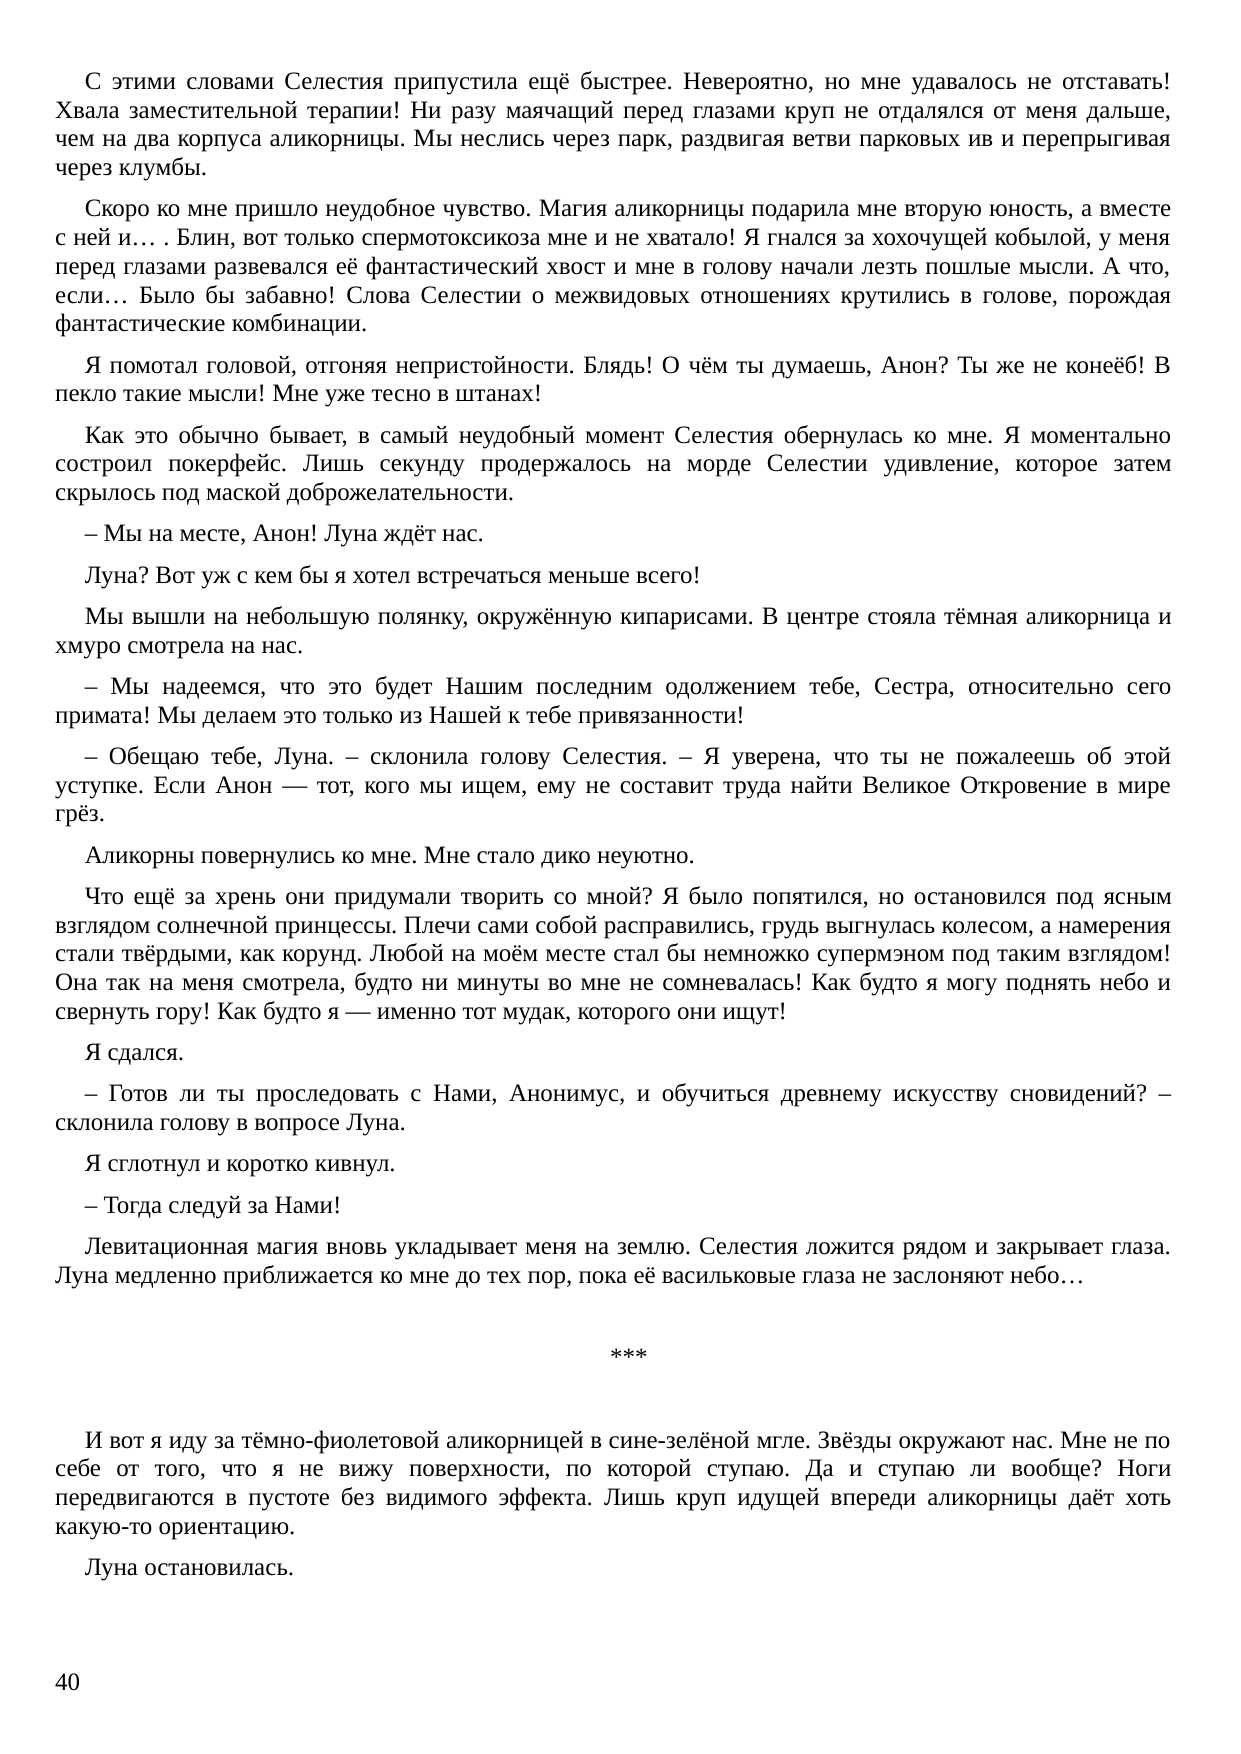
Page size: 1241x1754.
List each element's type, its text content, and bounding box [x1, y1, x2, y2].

text – Тогда следуй за Нами! [55, 1190, 1173, 1218]
text – Обещаю тебе, Луна. – склонила голову Селестия. – Я уверена, что ты не пожалеешь об этой уступке. Если Анон — тот, кого мы ищем, ему не составит труда найти Великое Откровение в мире грёз. [55, 741, 1173, 827]
text – Готов ли ты проследовать с Нами, Анонимус, и обучиться древнему искусству сновидений? – склонила голову в вопросе Луна. [55, 1078, 1173, 1136]
text Мы вышли на небольшую полянку, окружённую кипарисами. В центре стояла тёмная аликорница и хмуро смотрела на нас. [55, 601, 1173, 658]
text Я сглотнул и коротко кивнул. [55, 1148, 1173, 1177]
text – Мы надеемся, что это будет Нашим последним одолжением тебе, Сестра, относительно сего примата! Мы делаем это только из Нашей к тебе привязанности! [55, 671, 1173, 728]
text С этими словами Селестия припустила ещё быстрее. Невероятно, но мне удавалось не отставать! Хвала заместительной терапии! Ни разу маячащий перед глазами круп не отдалялся от меня дальше, чем на два корпуса аликорницы. Мы неслись через парк, раздвигая ветви парковых ив и перепрыгивая через клумбы. [55, 66, 1173, 181]
text Аликорны повернулись ко мне. Мне стало дико неуютно. [55, 840, 1173, 868]
text Я помотал головой, отгоняя непристойности. Блядь! О чём ты думаешь, Анон? Ты же не конеёб! В пекло такие мысли! Мне уже тесно в штанах! [55, 350, 1173, 407]
text Луна остановилась. [55, 1552, 1173, 1581]
text Левитационная магия вновь укладывает меня на землю. Селестия ложится рядом и закрывает глаза. Луна медленно приближается ко мне до тех пор, пока её васильковые глаза не заслоняют небо… [55, 1231, 1173, 1288]
text Я сдался. [55, 1037, 1173, 1066]
text *** [55, 1342, 1173, 1371]
text И вот я иду за тёмно-фиолетовой аликорницей в сине-зелёной мгле. Звёзды окружают нас. Мне не по себе от того, что я не вижу поверхности, по которой ступаю. Да и ступаю ли вообще? Ноги передвигаются в пустоте без видимого эффекта. Лишь круп идущей впереди аликорницы даёт хоть какую-то ориентацию. [55, 1425, 1173, 1540]
text Луна? Вот уж с кем бы я хотел встречаться меньше всего! [55, 560, 1173, 588]
text Что ещё за хрень они придумали творить со мной? Я было попятился, но остановился под ясным взглядом солнечной принцессы. Плечи сами собой расправились, грудь выгнулась колесом, а намерения стали твёрдыми, как корунд. Любой на моём месте стал бы немножко супермэном под таким взглядом! Она так на меня смотрела, будто ни минуты во мне не сомневалась! Как будто я могу поднять небо и свернуть гору! Как будто я — именно тот мудак, которого они ищут! [55, 881, 1173, 1025]
text Как это обычно бывает, в самый неудобный момент Селестия обернулась ко мне. Я моментально состроил покерфейс. Лишь секунду продержалось на морде Селестии удивление, которое затем скрылось под маской доброжелательности. [55, 420, 1173, 506]
text Скоро ко мне пришло неудобное чувство. Магия аликорницы подарила мне вторую юность, а вместе с ней и… . Блин, вот только спермотоксикоза мне и не хватало! Я гнался за хохочущей кобылой, у меня перед глазами развевался её фантастический хвост и мне в голову начали лезть пошлые мысли. А что, если… Было бы забавно! Слова Селестии о межвидовых отношениях крутились в голове, порождая фантастические комбинации. [55, 193, 1173, 337]
text – Мы на месте, Анон! Луна ждёт нас. [55, 518, 1173, 547]
